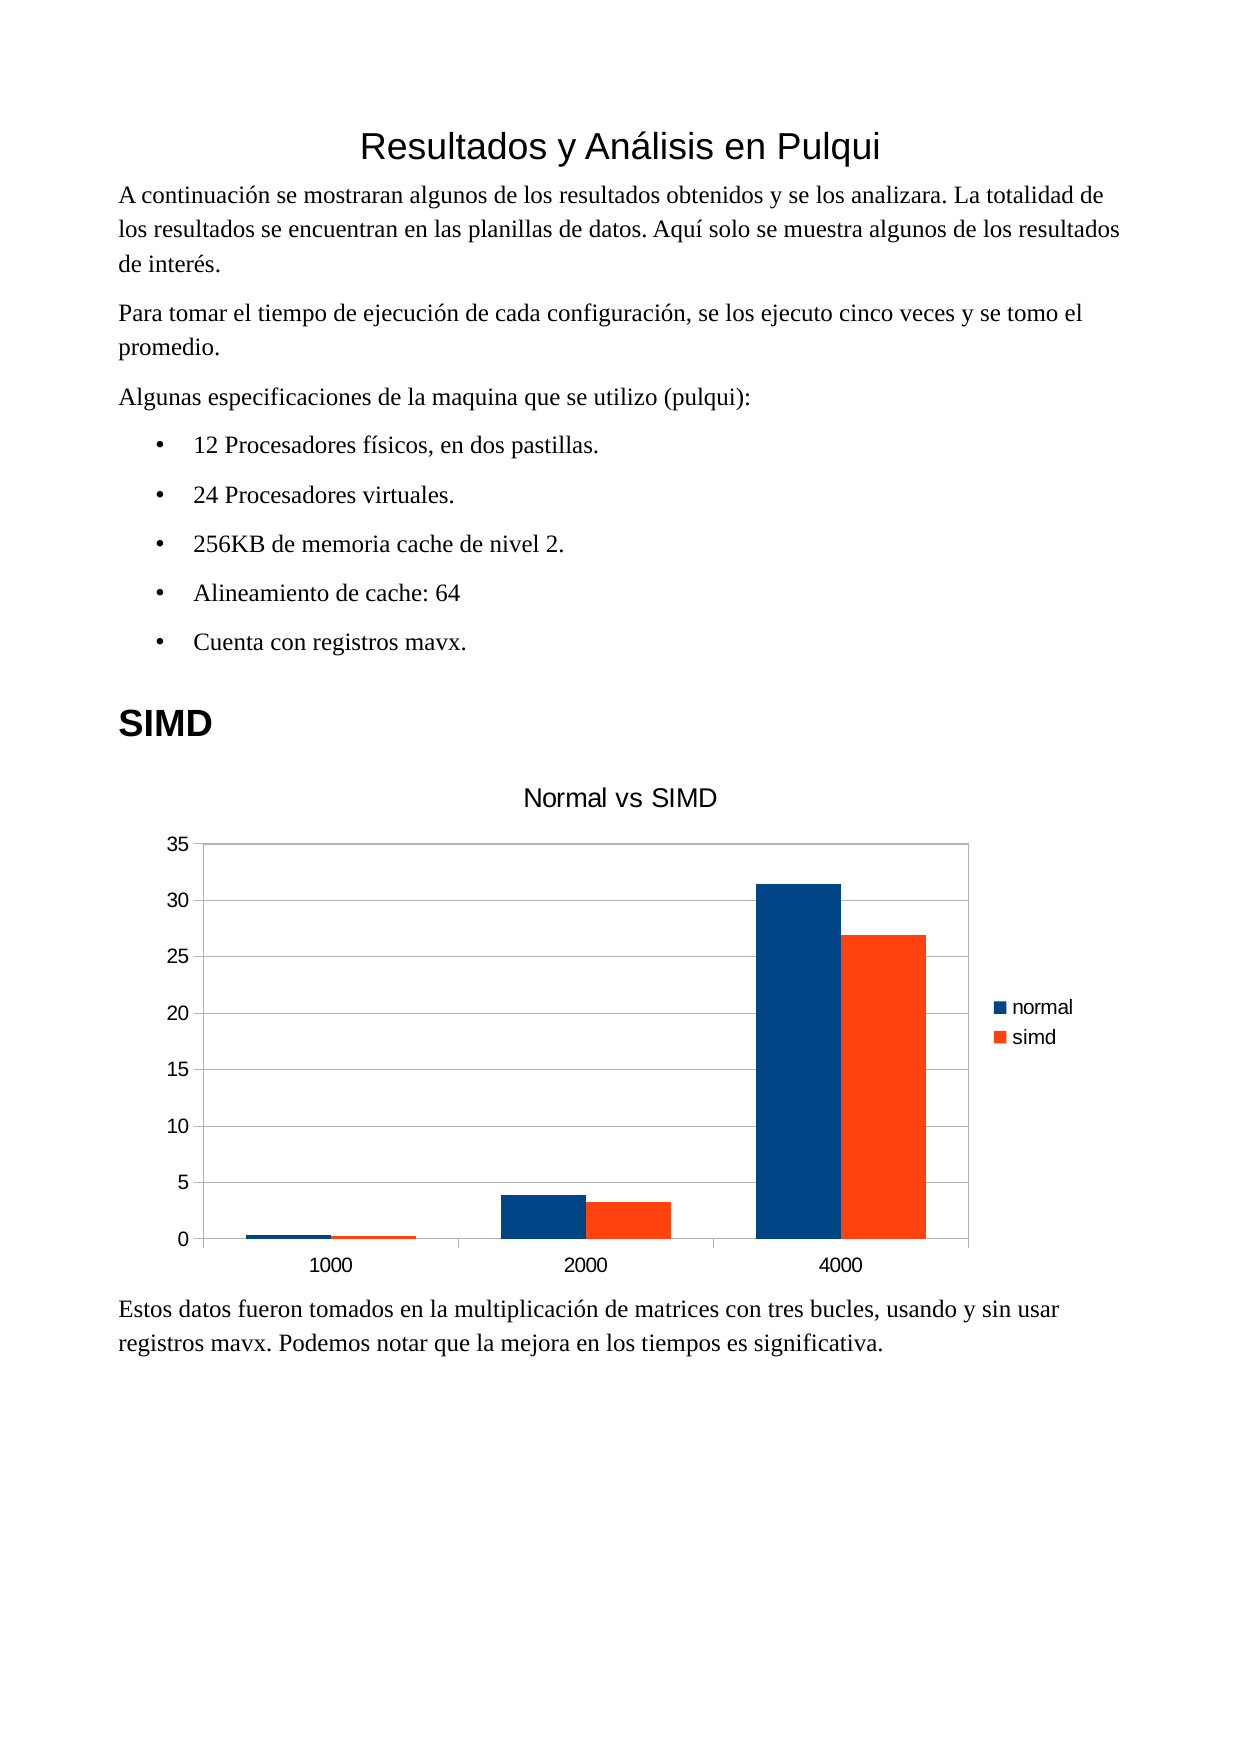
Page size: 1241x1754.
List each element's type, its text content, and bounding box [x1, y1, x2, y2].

list 12 Procesadores físicos, en dos pastillas. [156, 431, 1122, 459]
subtitle Resultados y Análisis en Pulqui [118, 124, 1122, 167]
subtitle SIMD [118, 701, 1122, 744]
list Cuenta con registros mavx. [156, 627, 1122, 656]
list Alineamiento de cache: 64 [156, 578, 1122, 607]
text A continuación se mostraran algunos de los resultados obtenidos y se los analizara. La totalidad de los resultados se encuentran en las planillas de datos. Aquí solo se muestra algunos de los resultados de interés. [118, 180, 1122, 278]
list 24 Procesadores virtuales. [156, 480, 1122, 508]
text Para tomar el tiempo de ejecución de cada configuración, se los ejecuto cinco veces y se tomo el promedio. [118, 298, 1122, 361]
text Algunas especificaciones de la maquina que se utilizo (pulqui): [118, 382, 1122, 410]
subtitle Estos datos fueron tomados en la multiplicación de matrices con tres bucles, usando y sin usar registros mavx. Podemos notar que la mejora en los tiempos es significativa. [118, 757, 1122, 1357]
list 256KB de memoria cache de nivel 2. [156, 529, 1122, 557]
